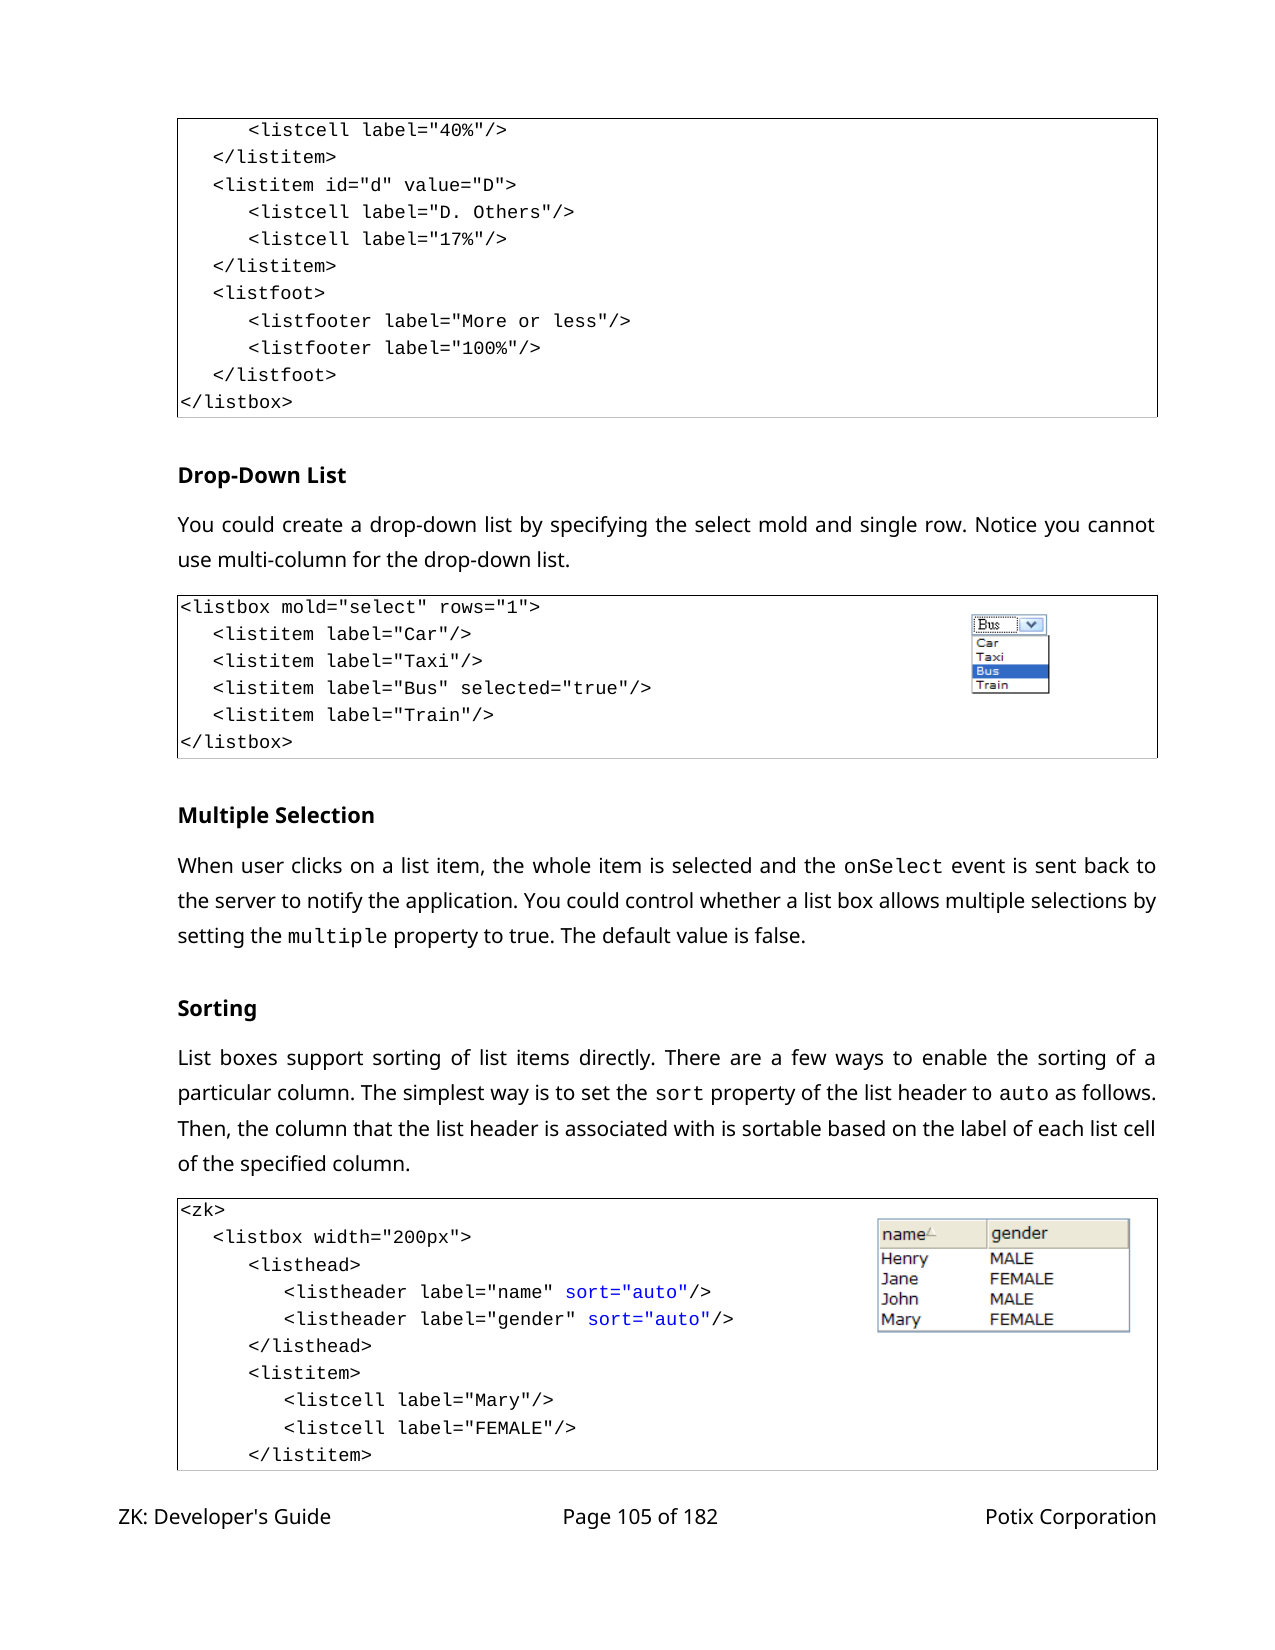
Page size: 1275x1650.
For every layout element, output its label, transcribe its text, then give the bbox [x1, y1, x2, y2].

text <listcell label="FEMALE"/> [178, 1416, 1157, 1440]
text <listcell label="D. Others"/> [178, 200, 1157, 224]
text <listitem label="Taxi"/> [178, 649, 968, 673]
text <listcell label="17%"/> [178, 227, 1157, 251]
text <zk> [178, 1199, 1157, 1222]
text <listhead> [178, 1252, 875, 1277]
text <listitem> [178, 1361, 1157, 1385]
text <listfoot> [178, 281, 1157, 306]
text <listitem label="Train"/> [178, 703, 1157, 727]
text [1053, 622, 1157, 646]
text </listbox> [178, 390, 1157, 417]
subtitle Sorting [177, 993, 1157, 1023]
text You could create a drop-down list by specifying the select mold and single row. Notice you cannot use multi-column for the drop-down list. [177, 510, 1157, 574]
text </listitem> [178, 254, 1157, 278]
text When user clicks on a list item, the whole item is selected and the onSelect event is sent back to the server to notify the application. You could control whether a list box allows multiple selections by setting the multiple property to true. The default value is false. [177, 851, 1157, 950]
text </listitem> [178, 1443, 1157, 1470]
text <listcell label="40%"/> [178, 119, 1157, 142]
text <listheader label="name" sort="auto"/> [178, 1279, 875, 1304]
text <listfooter label="100%"/> [178, 336, 1157, 360]
text [1134, 1252, 1157, 1277]
text </listfoot> [178, 363, 1157, 387]
subtitle Multiple Selection [177, 800, 1157, 830]
text <listcell label="Mary"/> [178, 1388, 1157, 1413]
text </listbox> [178, 730, 1157, 758]
text <listbox width="200px"> [178, 1225, 875, 1249]
text [1053, 649, 1157, 673]
text </listitem> [178, 145, 1157, 169]
text [1134, 1225, 1157, 1249]
picture [968, 612, 1053, 696]
text <listitem id="d" value="D"> [178, 172, 1157, 197]
text <listbox mold="select" rows="1"> [178, 596, 1157, 619]
subtitle Drop-Down List [177, 460, 1157, 490]
text List boxes support sorting of list items directly. There are a few ways to enable the sorting of a particular column. The simplest way is to set the sort property of the list header to auto as follows. Then, the column that the list header is associated with is sortable based on the label of each list cell of the specified column. [177, 1043, 1157, 1177]
text <listitem label="Bus" selected="true"/> [178, 676, 1157, 700]
text <listfooter label="More or less"/> [178, 308, 1157, 333]
text </listhead> [178, 1334, 1157, 1358]
text <listheader label="gender" sort="auto"/> [178, 1307, 875, 1331]
picture [875, 1217, 1134, 1334]
text <listitem label="Car"/> [178, 622, 968, 646]
